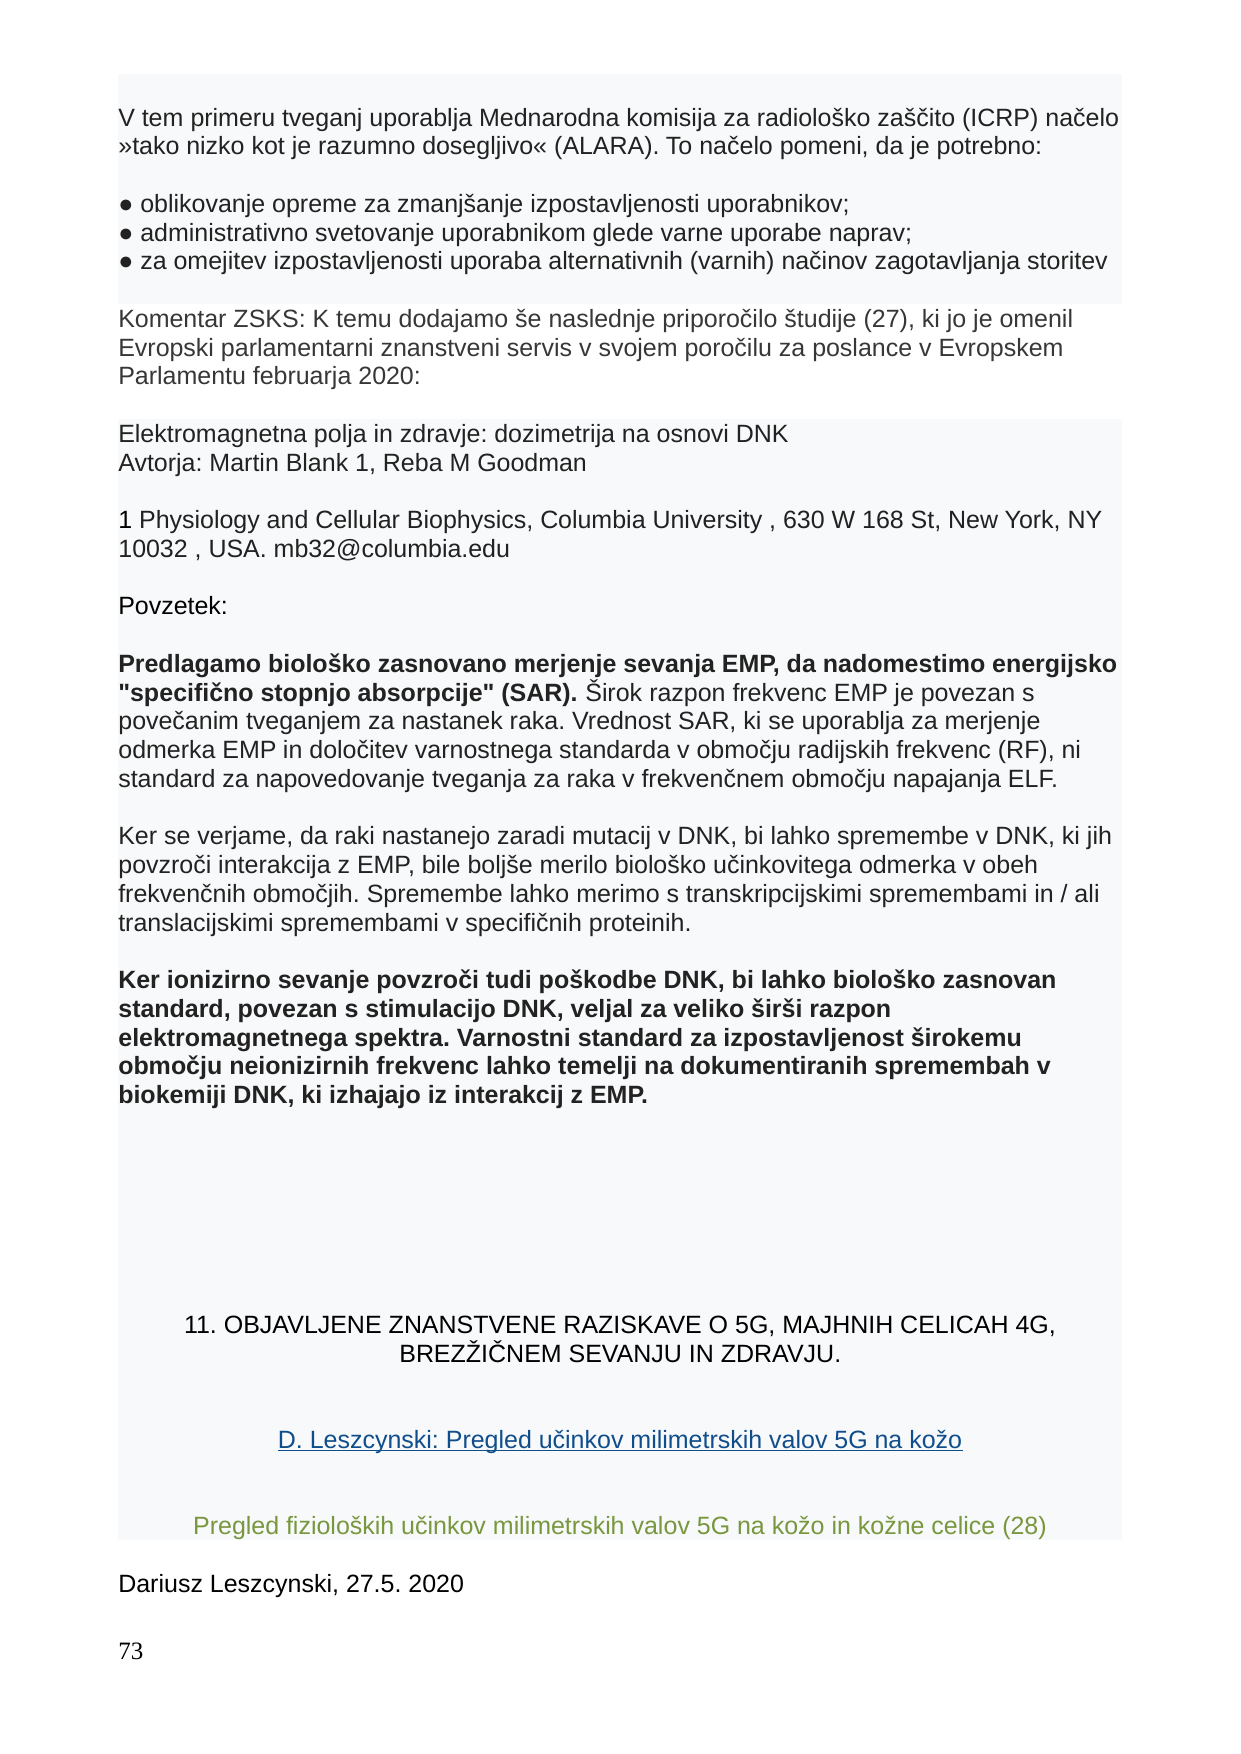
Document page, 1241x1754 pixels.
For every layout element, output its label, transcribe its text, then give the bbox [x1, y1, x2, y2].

text ● oblikovanje opreme za zmanjšanje izpostavljenosti uporabnikov; [118, 189, 1122, 217]
text Dariusz Leszcynski, 27.5. 2020 [118, 1569, 1122, 1597]
text Elektromagnetna polja in zdravje: dozimetrija na osnovi DNK [118, 419, 1122, 447]
text V tem primeru tveganj uporablja Mednarodna komisija za radiološko zaščito (ICRP) načelo »tako nizko kot je razumno dosegljivo« (ALARA). To načelo pomeni, da je potrebno: [118, 102, 1122, 160]
text Ker se verjame, da raki nastanejo zaradi mutacij v DNK, bi lahko spremembe v DNK, ki jih povzroči interakcija z EMP, bile boljše merilo biološko učinkovitega odmerka v obeh frekvenčnih območjih. Spremembe lahko merimo s transkripcijskimi spremembami in / ali translacijskimi spremembami v specifičnih proteinih. [118, 821, 1122, 936]
text ● za omejitev izpostavljenosti uporaba alternativnih (varnih) načinov zagotavljanja storitev [118, 246, 1122, 275]
text Povzetek: [118, 591, 1122, 620]
text ● administrativno svetovanje uporabnikom glede varne uporabe naprav; [118, 217, 1122, 246]
subtitle Pregled fizioloških učinkov milimetrskih valov 5G na kožo in kožne celice (28) [118, 1511, 1122, 1540]
text 11. OBJAVLJENE ZNANSTVENE RAZISKAVE O 5G, MAJHNIH CELICAH 4G, BREZŽIČNEM SEVANJU IN ZDRAVJU. [118, 1310, 1122, 1367]
text Komentar ZSKS: K temu dodajamo še naslednje priporočilo študije (27), ki jo je omenil Evropski parlamentarni znanstveni servis v svojem poročilu za poslance v Evropskem Parlamentu februarja 2020: [118, 304, 1122, 390]
text Avtorja: Martin Blank 1, Reba M Goodman [118, 447, 1122, 476]
subtitle D. Leszcynski: Pregled učinkov milimetrskih valov 5G na kožo [118, 1425, 1122, 1454]
subtitle 1 Physiology and Cellular Biophysics, Columbia University , 630 W 168 St, New York, NY 10032 , USA. mb32@columbia.edu [118, 505, 1122, 562]
text Ker ionizirno sevanje povzroči tudi poškodbe DNK, bi lahko biološko zasnovan standard, povezan s stimulacijo DNK, veljal za veliko širši razpon elektromagnetnega spektra. Varnostni standard za izpostavljenost širokemu območju neionizirnih frekvenc lahko temelji na dokumentiranih spremembah v biokemiji DNK, ki izhajajo iz interakcij z EMP. [118, 965, 1122, 1109]
text Predlagamo biološko zasnovano merjenje sevanja EMP, da nadomestimo energijsko "specifično stopnjo absorpcije" (SAR). Širok razpon frekvenc EMP je povezan s povečanim tveganjem za nastanek raka. Vrednost SAR, ki se uporablja za merjenje odmerka EMP in določitev varnostnega standarda v območju radijskih frekvenc (RF), ni standard za napovedovanje tveganja za raka v frekvenčnem območju napajanja ELF. [118, 620, 1122, 792]
